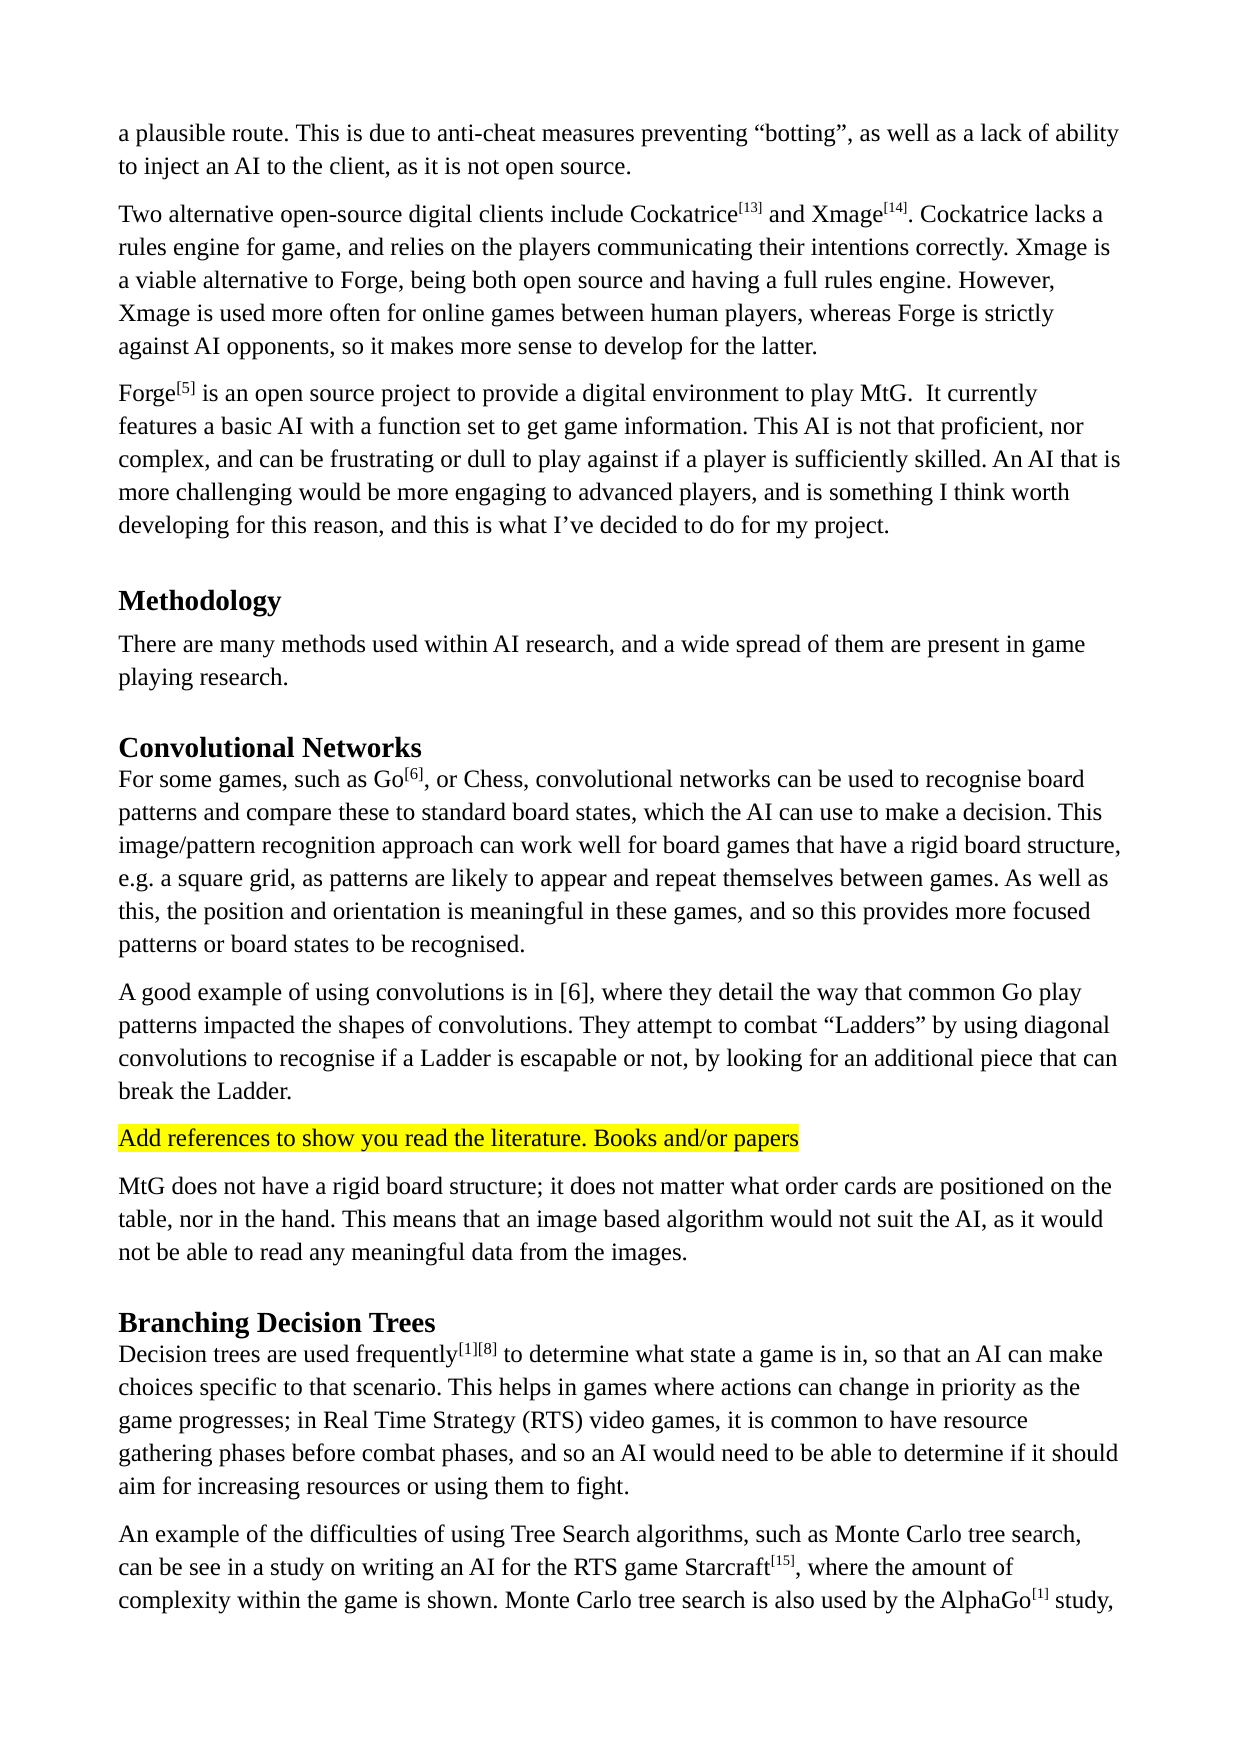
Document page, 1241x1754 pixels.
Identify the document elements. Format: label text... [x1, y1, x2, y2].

text Add references to show you read the literature. Books and/or papers [118, 1123, 1122, 1152]
text Decision trees are used frequently[1][8] to determine what state a game is in, so that an AI can make choices specific to that scenario. This helps in games where actions can change in priority as the game progresses; in Real Time Strategy (RTS) video games, it is common to have resource gathering phases before combat phases, and so an AI would need to be able to determine if it should aim for increasing resources or using them to fight. [118, 1339, 1122, 1500]
subtitle Branching Decision Trees [118, 1306, 1122, 1339]
text For some games, such as Go[6], or Chess, convolutional networks can be used to recognise board patterns and compare these to standard board states, which the AI can use to make a decision. This image/pattern recognition approach can work well for board games that have a rigid board structure, e.g. a square grid, as patterns are likely to appear and repeat themselves between games. As well as this, the position and orientation is meaningful in these games, and so this provides more focused patterns or board states to be recognised. [118, 764, 1122, 958]
subtitle Convolutional Networks [118, 731, 1122, 764]
text Forge[5] is an open source project to provide a digital environment to play MtG. It currently features a basic AI with a function set to get game information. This AI is not that proficient, nor complex, and can be frustrating or dull to play against if a player is sufficiently skilled. An AI that is more challenging would be more engaging to advanced players, and is something I think worth developing for this reason, and this is what I’ve decided to do for my project. [118, 378, 1122, 539]
text There are many methods used within AI research, and a wide spread of them are present in game playing research. [118, 629, 1122, 691]
text Two alternative open-source digital clients include Cockatrice[13] and Xmage[14]. Cockatrice lacks a rules engine for game, and relies on the players communicating their intentions correctly. Xmage is a viable alternative to Forge, being both open source and having a full rules engine. However, Xmage is used more often for online games between human players, whereas Forge is strictly against AI opponents, so it makes more sense to develop for the latter. [118, 199, 1122, 359]
text An example of the difficulties of using Tree Search algorithms, such as Monte Carlo tree search, can be see in a study on writing an AI for the RTS game Starcraft[15], where the amount of complexity within the game is shown. Monte Carlo tree search is also used by the AlphaGo[1] study, [118, 1519, 1122, 1614]
text A good example of using convolutions is in [6], where they detail the way that common Go play patterns impacted the shapes of convolutions. They attempt to combat “Ladders” by using diagonal convolutions to recognise if a Ladder is escapable or not, by looking for an additional piece that can break the Ladder. [118, 977, 1122, 1105]
subtitle Methodology [118, 583, 1122, 617]
text a plausible route. This is due to anti-cheat measures preventing “botting”, as well as a lack of ability to inject an AI to the client, as it is not open source. [118, 118, 1122, 180]
text MtG does not have a rigid board structure; it does not matter what order cards are positioned on the table, nor in the hand. This means that an image based algorithm would not suit the AI, as it would not be able to read any meaningful data from the images. [118, 1171, 1122, 1266]
